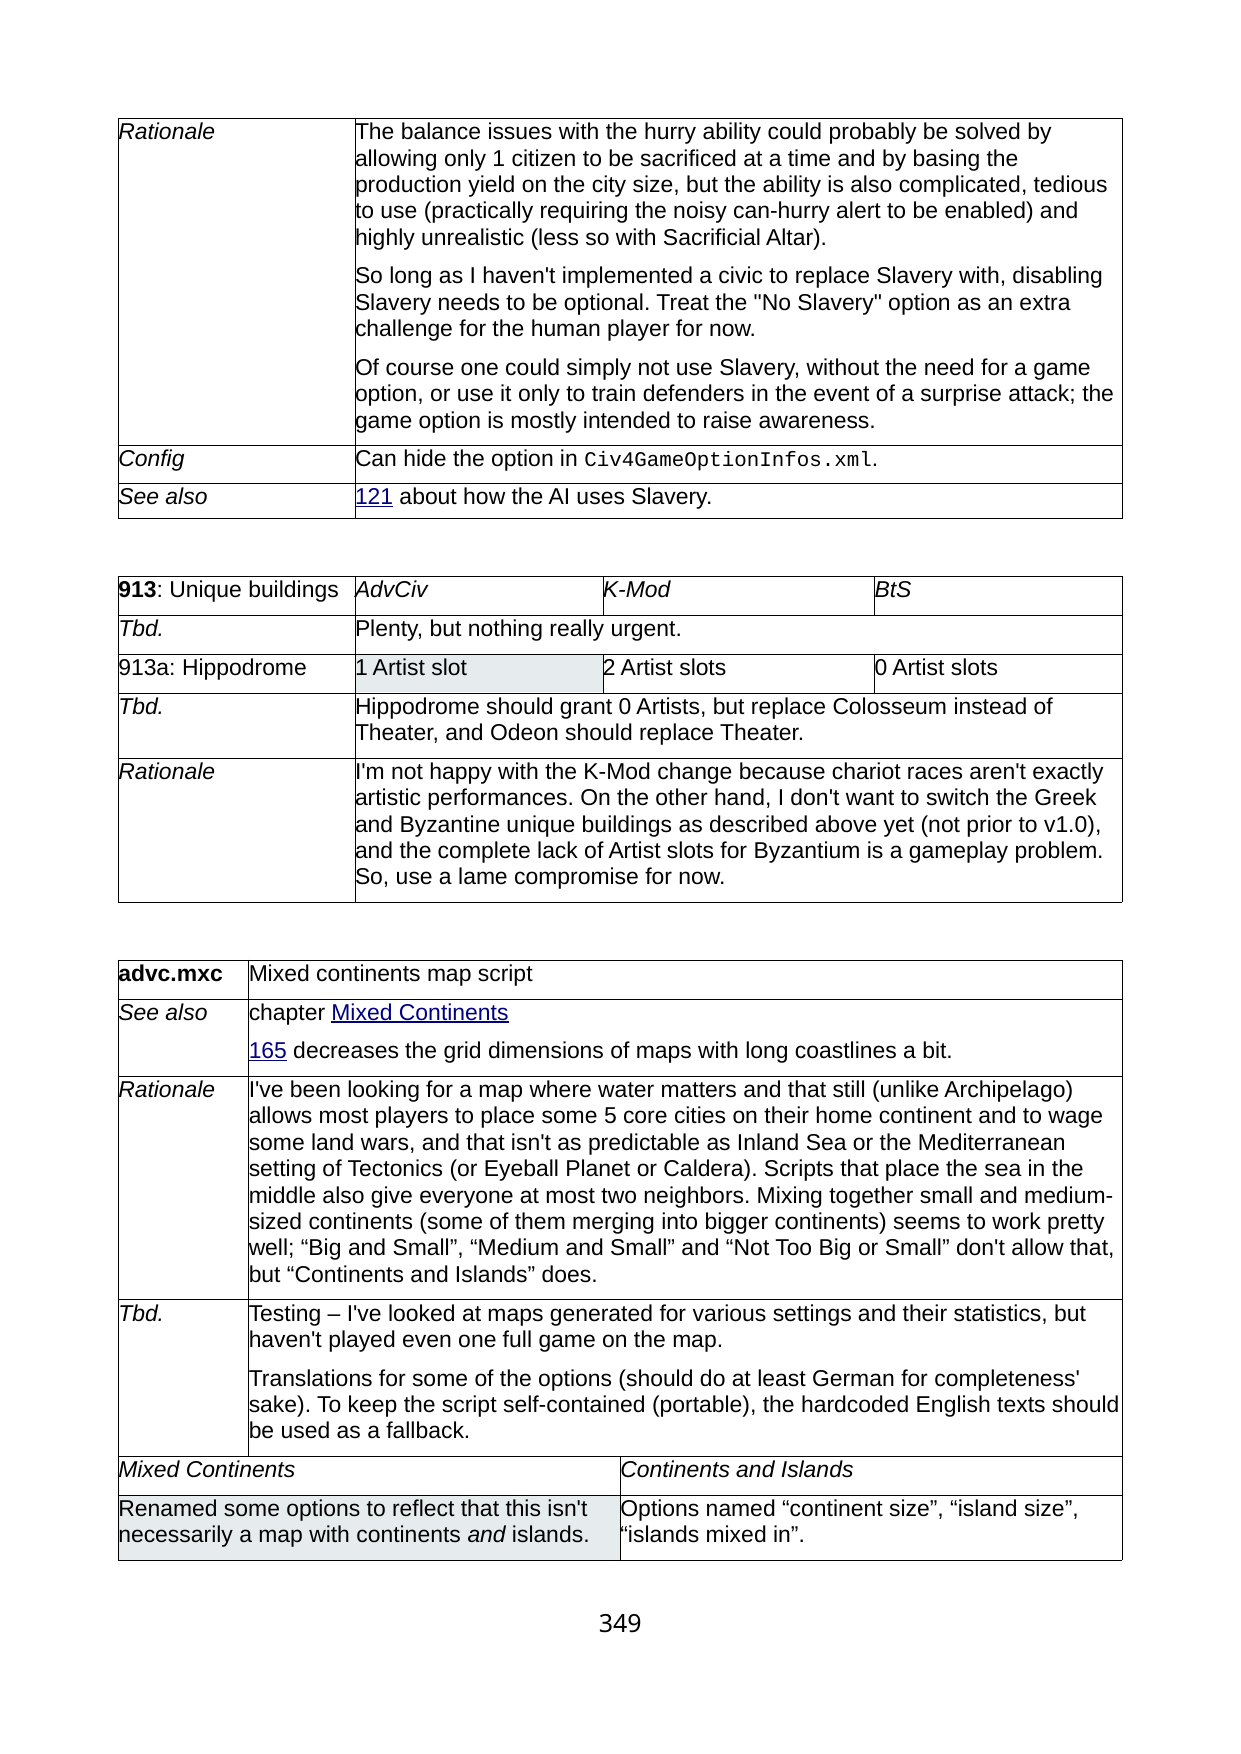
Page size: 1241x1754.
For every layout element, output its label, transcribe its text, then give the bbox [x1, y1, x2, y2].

table_header K-Mod [604, 577, 874, 615]
table_cell Tbd. [119, 1300, 248, 1456]
table_header Mixed continents map script [249, 961, 1122, 998]
table_cell The balance issues with the hurry ability could probably be solved by allowing only 1 citizen to be sacrificed at a time and by basing the production yield on the city size, but the ability is also complicated, tedious to use (practically requiring the noisy can-hurry alert to be enabled) and highly unrealistic (less so with Sacrificial Altar). So long as I haven't implemented a civic to replace Slavery with, disabling Slavery needs to be optional. Treat the "No Slavery" option as an extra challenge for the human player for now. Of course one could simply not use Slavery, without the need for a game option, or use it only to train defenders in the event of a surprise attack; the game option is mostly intended to raise awareness. [356, 119, 1122, 445]
table_cell I've been looking for a map where water matters and that still (unlike Archipelago) allows most players to place some 5 core cities on their home continent and to wage some land wars, and that isn't as predictable as Inland Sea or the Mediterranean setting of Tectonics (or Eyeball Planet or Caldera). Scripts that place the sea in the middle also give everyone at most two neighbors. Mixing together small and medium-sized continents (some of them merging into bigger continents) seems to work pretty well; “Big and Small”, “Medium and Small” and “Not Too Big or Small” don't allow that, but “Continents and Islands” does. [249, 1077, 1122, 1299]
table_cell Tbd. [119, 694, 355, 758]
table_header AdvCiv [356, 577, 603, 615]
table_header advc.mxc [119, 961, 248, 998]
table_cell 0 Artist slots [875, 655, 1122, 692]
table_cell Rationale [119, 1077, 248, 1299]
table_cell Testing – I've looked at maps generated for various settings and their statistics, but haven't played even one full game on the map. Translations for some of the options (should do at least German for completeness' sake). To keep the script self-contained (portable), the hardcoded English texts should be used as a fallback. [249, 1300, 1122, 1456]
table_header BtS [875, 577, 1122, 615]
table_cell 1 Artist slot [356, 655, 603, 692]
table_cell Tbd. [119, 616, 355, 654]
table_cell Options named “continent size”, “island size”, “islands mixed in”. [621, 1496, 1122, 1560]
table_cell chapter Mixed Continents 165 decreases the grid dimensions of maps with long coastlines a bit. [249, 1000, 1122, 1076]
table_header 913: Unique buildings [119, 577, 355, 615]
table_cell Renamed some options to reflect that this isn't necessarily a map with continents and islands. [119, 1496, 620, 1560]
table_cell See also [119, 484, 355, 518]
table_cell Plenty, but nothing really urgent. [356, 616, 1122, 654]
table_cell 2 Artist slots [604, 655, 874, 692]
table_cell I'm not happy with the K-Mod change because chariot races aren't exactly artistic performances. On the other hand, I don't want to switch the Greek and Byzantine unique buildings as described above yet (not prior to v1.0), and the complete lack of Artist slots for Byzantium is a gameplay problem. So, use a lame compromise for now. [356, 759, 1122, 902]
table_cell Hippodrome should grant 0 Artists, but replace Colosseum instead of Theater, and Odeon should replace Theater. [356, 694, 1122, 758]
table_cell 913a: Hippodrome [119, 655, 355, 692]
table_cell Continents and Islands [621, 1457, 1122, 1495]
table_cell 121 about how the AI uses Slavery. [356, 484, 1122, 518]
table_cell Mixed Continents [119, 1457, 620, 1495]
table_cell Can hide the option in Civ4GameOptionInfos.xml. [356, 446, 1122, 483]
table_cell Config [119, 446, 355, 483]
table_cell Rationale [119, 759, 355, 902]
table_cell See also [119, 1000, 248, 1076]
table_cell Rationale [119, 119, 355, 445]
